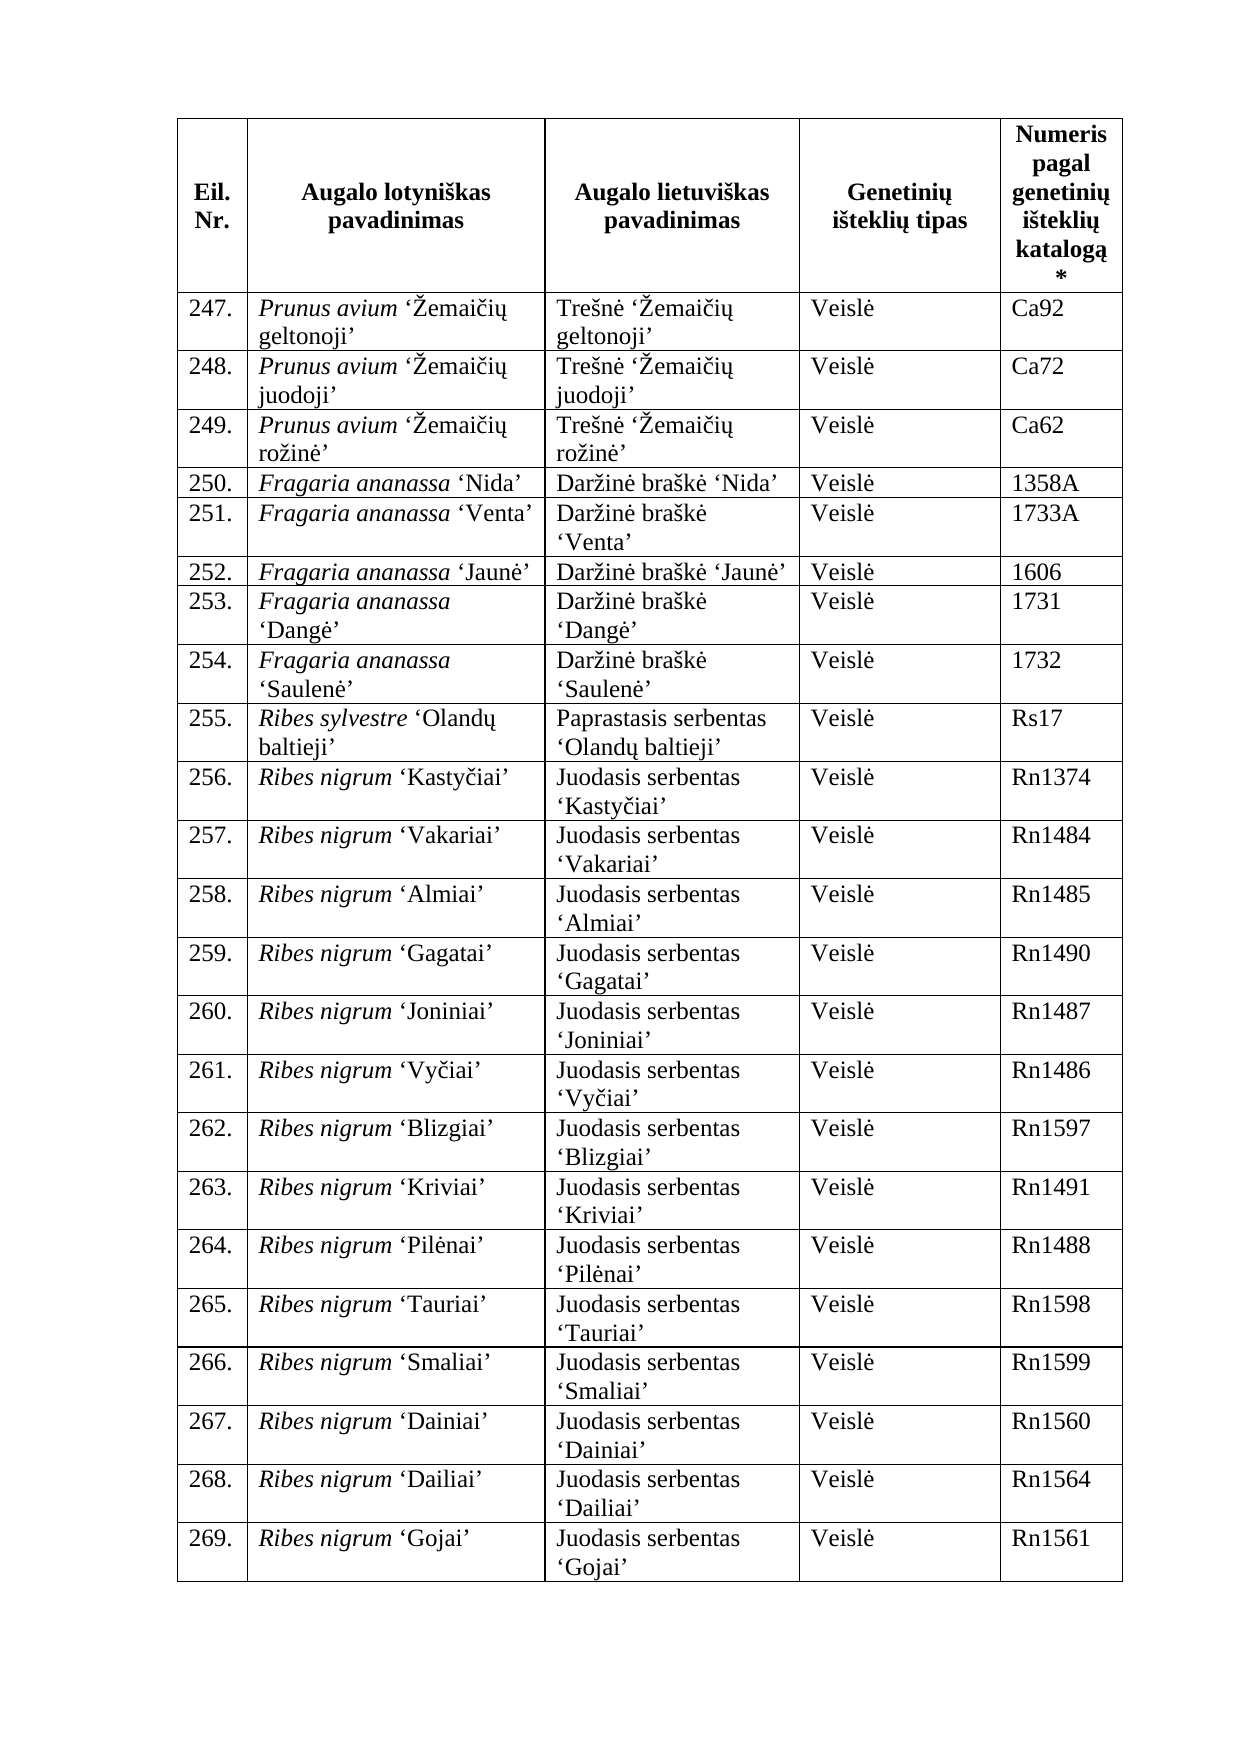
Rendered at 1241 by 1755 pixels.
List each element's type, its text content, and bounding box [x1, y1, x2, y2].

table_cell 260. [178, 996, 247, 1054]
table_cell 266. [178, 1348, 247, 1405]
table_cell Daržinė braškė ‘Venta’ [546, 498, 799, 556]
table_cell Veislė [800, 468, 1000, 497]
table_cell Veislė [800, 1055, 1000, 1112]
table_cell 268. [178, 1465, 247, 1522]
table_cell Rn1491 [1001, 1172, 1122, 1229]
table_header Eil. Nr. [178, 119, 247, 292]
table_cell Fragaria ananassa ‘Saulenė’ [248, 645, 544, 702]
table_cell Veislė [800, 293, 1000, 350]
table_cell Rn1560 [1001, 1406, 1122, 1463]
table_cell 247. [178, 293, 247, 350]
table_cell 269. [178, 1523, 247, 1581]
table_cell 1732 [1001, 645, 1122, 702]
table_cell Rn1599 [1001, 1348, 1122, 1405]
table_cell Daržinė braškė ‘Nida’ [546, 468, 799, 497]
table_cell Juodasis serbentas ‘Gojai’ [546, 1523, 799, 1581]
table_cell 257. [178, 821, 247, 878]
table_cell Juodasis serbentas ‘Smaliai’ [546, 1348, 799, 1405]
table_cell Juodasis serbentas ‘Vakariai’ [546, 821, 799, 878]
table_cell 252. [178, 557, 247, 585]
table_cell Trešnė ‘Žemaičių geltonoji’ [546, 293, 799, 350]
table_cell Rn1597 [1001, 1113, 1122, 1171]
table_cell 258. [178, 879, 247, 937]
table_cell Veislė [800, 704, 1000, 761]
table_cell Veislė [800, 498, 1000, 556]
table_cell Ribes nigrum ‘Pilėnai’ [248, 1230, 544, 1288]
table_cell Fragaria ananassa ‘Jaunė’ [248, 557, 544, 585]
table_cell Veislė [800, 351, 1000, 409]
table_cell Paprastasis serbentas ‘Olandų baltieji’ [546, 704, 799, 761]
table_cell Ribes nigrum ‘Vyčiai’ [248, 1055, 544, 1112]
table_header Augalo lietuviškas pavadinimas [546, 119, 799, 292]
table_cell 256. [178, 762, 247, 819]
table_cell Rs17 [1001, 704, 1122, 761]
table_cell Veislė [800, 1348, 1000, 1405]
table_cell Veislė [800, 1406, 1000, 1463]
table_cell Ribes nigrum ‘Almiai’ [248, 879, 544, 937]
table_cell Veislė [800, 557, 1000, 585]
table_cell Juodasis serbentas ‘Kastyčiai’ [546, 762, 799, 819]
table_cell Ca92 [1001, 293, 1122, 350]
table_cell Ribes nigrum ‘Kastyčiai’ [248, 762, 544, 819]
table_cell Juodasis serbentas ‘Vyčiai’ [546, 1055, 799, 1112]
table_cell Rn1484 [1001, 821, 1122, 878]
table_cell Ribes nigrum ‘Dainiai’ [248, 1406, 544, 1463]
table_cell Juodasis serbentas ‘Gagatai’ [546, 938, 799, 995]
table_cell 250. [178, 468, 247, 497]
table_cell Veislė [800, 879, 1000, 937]
table_cell Veislė [800, 762, 1000, 819]
table_cell Trešnė ‘Žemaičių juodoji’ [546, 351, 799, 409]
table_cell 1358A [1001, 468, 1122, 497]
table_cell Rn1598 [1001, 1289, 1122, 1346]
table_cell Prunus avium ‘Žemaičių juodoji’ [248, 351, 544, 409]
table_cell Rn1564 [1001, 1465, 1122, 1522]
table_cell Ribes sylvestre ‘Olandų baltieji’ [248, 704, 544, 761]
table_cell Juodasis serbentas ‘Joniniai’ [546, 996, 799, 1054]
table_cell Veislė [800, 1523, 1000, 1581]
table_header Numeris pagal genetinių išteklių katalogą* [1001, 119, 1122, 292]
table_cell 267. [178, 1406, 247, 1463]
table_cell 251. [178, 498, 247, 556]
table_cell Ribes nigrum ‘Smaliai’ [248, 1348, 544, 1405]
table_cell Juodasis serbentas ‘Tauriai’ [546, 1289, 799, 1346]
table_cell Veislė [800, 1113, 1000, 1171]
table_cell Juodasis serbentas ‘Dainiai’ [546, 1406, 799, 1463]
table_cell Daržinė braškė ‘Dangė’ [546, 586, 799, 644]
table_header Augalo lotyniškas pavadinimas [248, 119, 544, 292]
table_cell Daržinė braškė ‘Saulenė’ [546, 645, 799, 702]
table_cell Veislė [800, 821, 1000, 878]
table_cell Rn1561 [1001, 1523, 1122, 1581]
table_cell 249. [178, 410, 247, 467]
table_cell Ca62 [1001, 410, 1122, 467]
table_cell Daržinė braškė ‘Jaunė’ [546, 557, 799, 585]
table_cell 1733A [1001, 498, 1122, 556]
table_cell 261. [178, 1055, 247, 1112]
table_cell Ribes nigrum ‘Dailiai’ [248, 1465, 544, 1522]
table_cell Veislė [800, 938, 1000, 995]
table_cell Ca72 [1001, 351, 1122, 409]
table_cell 259. [178, 938, 247, 995]
table_cell Veislė [800, 996, 1000, 1054]
table_cell 1606 [1001, 557, 1122, 585]
table_cell Juodasis serbentas ‘Dailiai’ [546, 1465, 799, 1522]
table_cell Trešnė ‘Žemaičių rožinė’ [546, 410, 799, 467]
table_cell 264. [178, 1230, 247, 1288]
table_cell Fragaria ananassa ‘Nida’ [248, 468, 544, 497]
table_cell Veislė [800, 1172, 1000, 1229]
table_cell Juodasis serbentas ‘Almiai’ [546, 879, 799, 937]
table_cell 248. [178, 351, 247, 409]
table_cell 253. [178, 586, 247, 644]
table_cell Veislė [800, 1465, 1000, 1522]
table_cell Ribes nigrum ‘Gagatai’ [248, 938, 544, 995]
table_cell 265. [178, 1289, 247, 1346]
table_cell Rn1486 [1001, 1055, 1122, 1112]
table_cell Fragaria ananassa ‘Dangė’ [248, 586, 544, 644]
table_cell Veislė [800, 1230, 1000, 1288]
table_cell Rn1490 [1001, 938, 1122, 995]
table_cell Veislė [800, 645, 1000, 702]
table_cell 263. [178, 1172, 247, 1229]
table_cell Rn1487 [1001, 996, 1122, 1054]
table_cell Rn1485 [1001, 879, 1122, 937]
table_cell 255. [178, 704, 247, 761]
table_cell Ribes nigrum ‘Vakariai’ [248, 821, 544, 878]
table_cell Ribes nigrum ‘Joniniai’ [248, 996, 544, 1054]
table_cell Ribes nigrum ‘Tauriai’ [248, 1289, 544, 1346]
table_cell 1731 [1001, 586, 1122, 644]
table_cell Juodasis serbentas ‘Pilėnai’ [546, 1230, 799, 1288]
table_cell Fragaria ananassa ‘Venta’ [248, 498, 544, 556]
table_cell Rn1488 [1001, 1230, 1122, 1288]
table_cell Ribes nigrum ‘Gojai’ [248, 1523, 544, 1581]
table_cell Juodasis serbentas ‘Kriviai’ [546, 1172, 799, 1229]
table_cell 254. [178, 645, 247, 702]
table_cell Veislė [800, 586, 1000, 644]
table_cell 262. [178, 1113, 247, 1171]
table_cell Veislė [800, 1289, 1000, 1346]
table_header Genetinių išteklių tipas [800, 119, 1000, 292]
table_cell Rn1374 [1001, 762, 1122, 819]
table_cell Juodasis serbentas ‘Blizgiai’ [546, 1113, 799, 1171]
table_cell Prunus avium ‘Žemaičių geltonoji’ [248, 293, 544, 350]
table_cell Ribes nigrum ‘Blizgiai’ [248, 1113, 544, 1171]
table_cell Ribes nigrum ‘Kriviai’ [248, 1172, 544, 1229]
table_cell Prunus avium ‘Žemaičių rožinė’ [248, 410, 544, 467]
table_cell Veislė [800, 410, 1000, 467]
